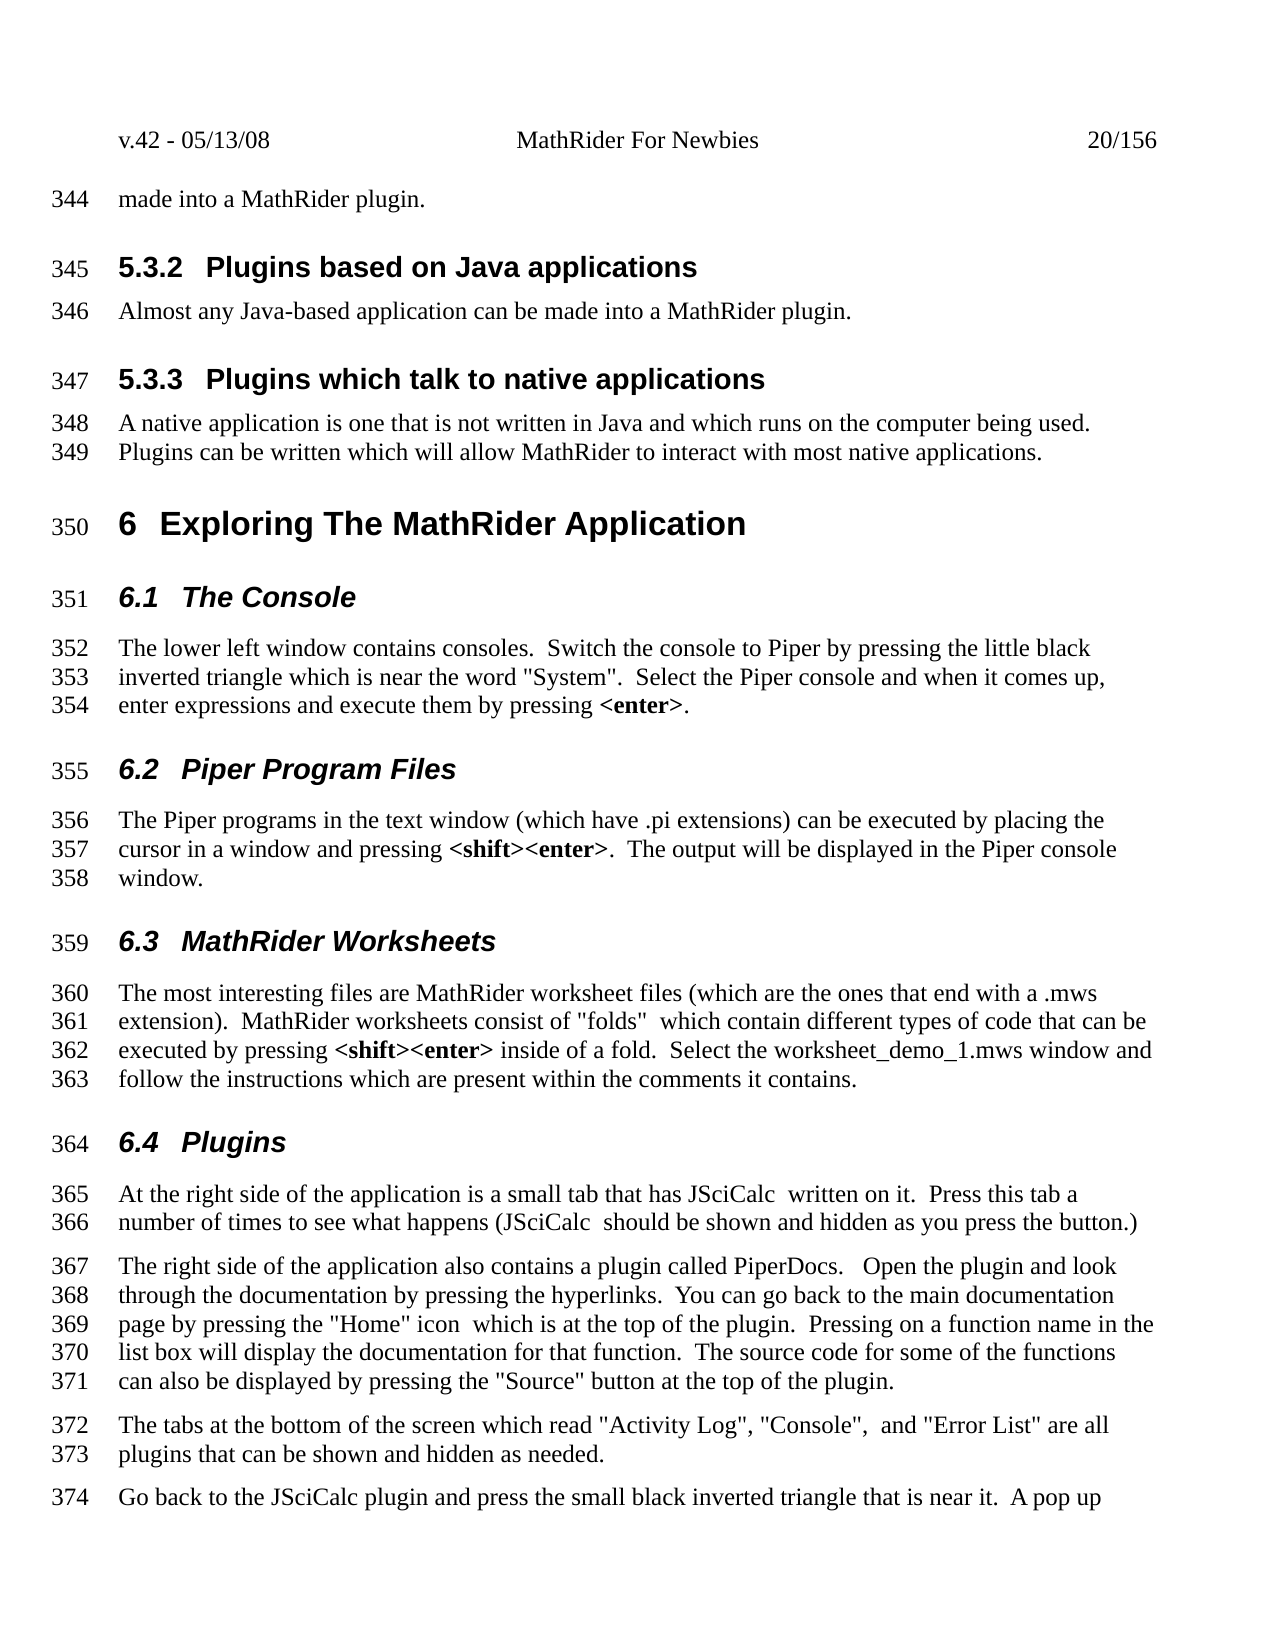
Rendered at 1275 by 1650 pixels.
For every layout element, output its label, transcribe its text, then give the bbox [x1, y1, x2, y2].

text The right side of the application also contains a plugin called PiperDocs. Open the plugin and look through the documentation by pressing the hyperlinks. You can go back to the main documentation page by pressing the "Home" icon which is at the top of the plugin. Pressing on a function name in the list box will display the documentation for that function. The source code for some of the functions can also be displayed by pressing the "Source" button at the top of the plugin. [118, 1251, 1157, 1395]
subtitle Plugins [118, 1125, 1157, 1159]
subtitle The Console [118, 579, 1157, 613]
text Almost any Java-based application can be made into a MathRider plugin. [118, 296, 1157, 325]
text made into a MathRider plugin. [118, 184, 1157, 213]
subtitle Piper Program Files [118, 752, 1157, 785]
text The lower left window contains consoles. Switch the console to Piper by pressing the little black inverted triangle which is near the word "System". Select the Piper console and when it comes up, enter expressions and execute them by pressing <enter>. [118, 633, 1157, 719]
text The tabs at the bottom of the screen which read "Activity Log", "Console", and "Error List" are all plugins that can be shown and hidden as needed. [118, 1410, 1157, 1467]
text Go back to the JSciCalc plugin and press the small black inverted triangle that is near it. A pop up [118, 1482, 1157, 1511]
subtitle MathRider Worksheets [118, 924, 1157, 958]
subtitle Plugins which talk to native applications [118, 362, 1157, 396]
subtitle Plugins based on Java applications [118, 250, 1157, 284]
text A native application is one that is not written in Java and which runs on the computer being used. Plugins can be written which will allow MathRider to interact with most native applications. [118, 408, 1157, 466]
text At the right side of the application is a small tab that has JSciCalc written on it. Press this tab a number of times to see what happens (JSciCalc should be shown and hidden as you press the button.) [118, 1179, 1157, 1236]
text The Piper programs in the text window (which have .pi extensions) can be executed by placing the cursor in a window and pressing <shift><enter>. The output will be displayed in the Piper console window. [118, 805, 1157, 892]
text The most interesting files are MathRider worksheet files (which are the ones that end with a .mws extension). MathRider worksheets consist of "folds" which contain different types of code that can be executed by pressing <shift><enter> inside of a fold. Select the worksheet_demo_1.mws window and follow the instructions which are present within the comments it contains. [118, 978, 1157, 1093]
subtitle Exploring The MathRider Application [118, 503, 1157, 542]
